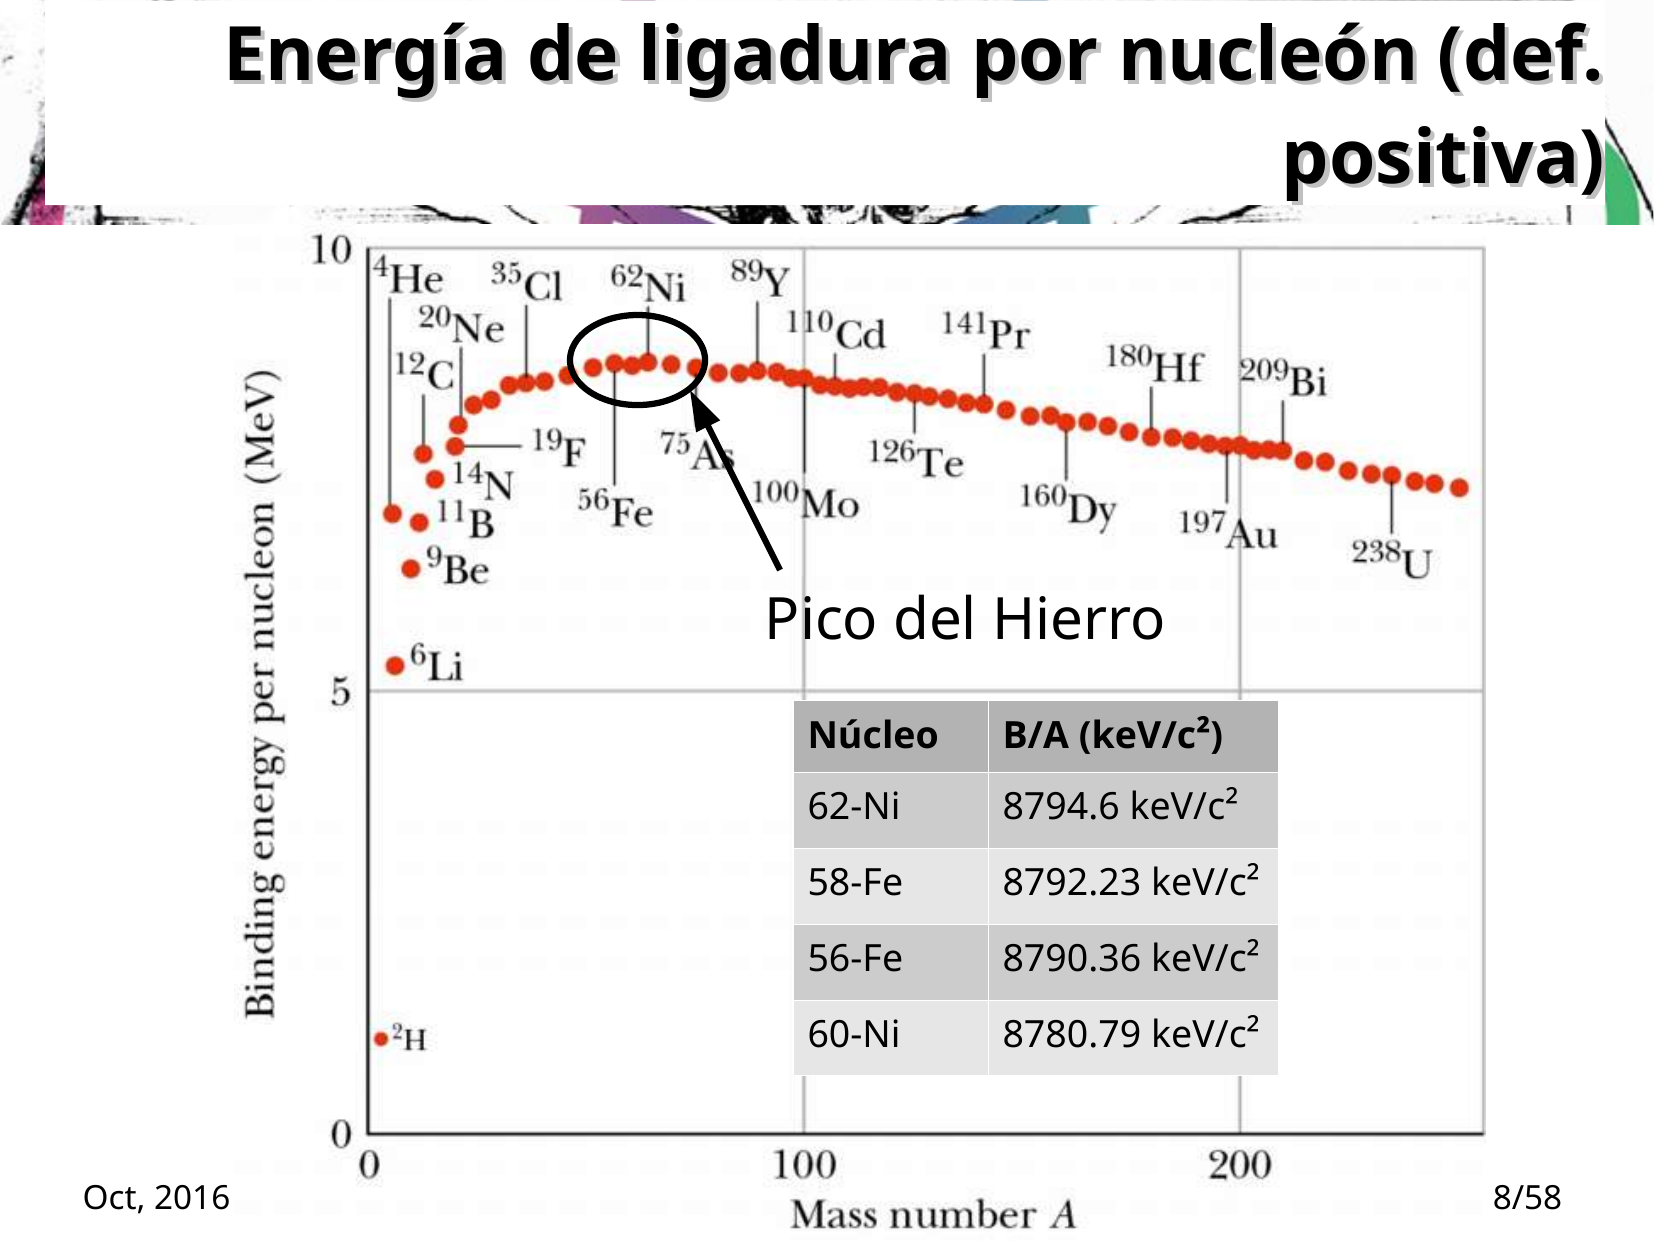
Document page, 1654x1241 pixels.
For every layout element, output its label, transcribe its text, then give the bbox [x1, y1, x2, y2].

table_cell 58-Fe [794, 849, 988, 924]
table_cell 62-Ni [794, 773, 988, 848]
table_cell 8794.6 keV/c² [989, 773, 1278, 848]
picture [0, 0, 1654, 1241]
text_box Pico del Hierro [750, 570, 1138, 656]
table_cell 8792.23 keV/c² [989, 849, 1278, 924]
table_header B/A (keV/c²) [989, 701, 1278, 772]
title Energía de ligadura por nucleón (def. positiva) [45, 15, 1606, 191]
table_header Núcleo [794, 701, 988, 772]
table_cell 8790.36 keV/c² [989, 925, 1278, 1000]
table_cell 8780.79 keV/c² [989, 1001, 1278, 1075]
table_cell 56-Fe [794, 925, 988, 1000]
table_cell 60-Ni [794, 1001, 988, 1075]
